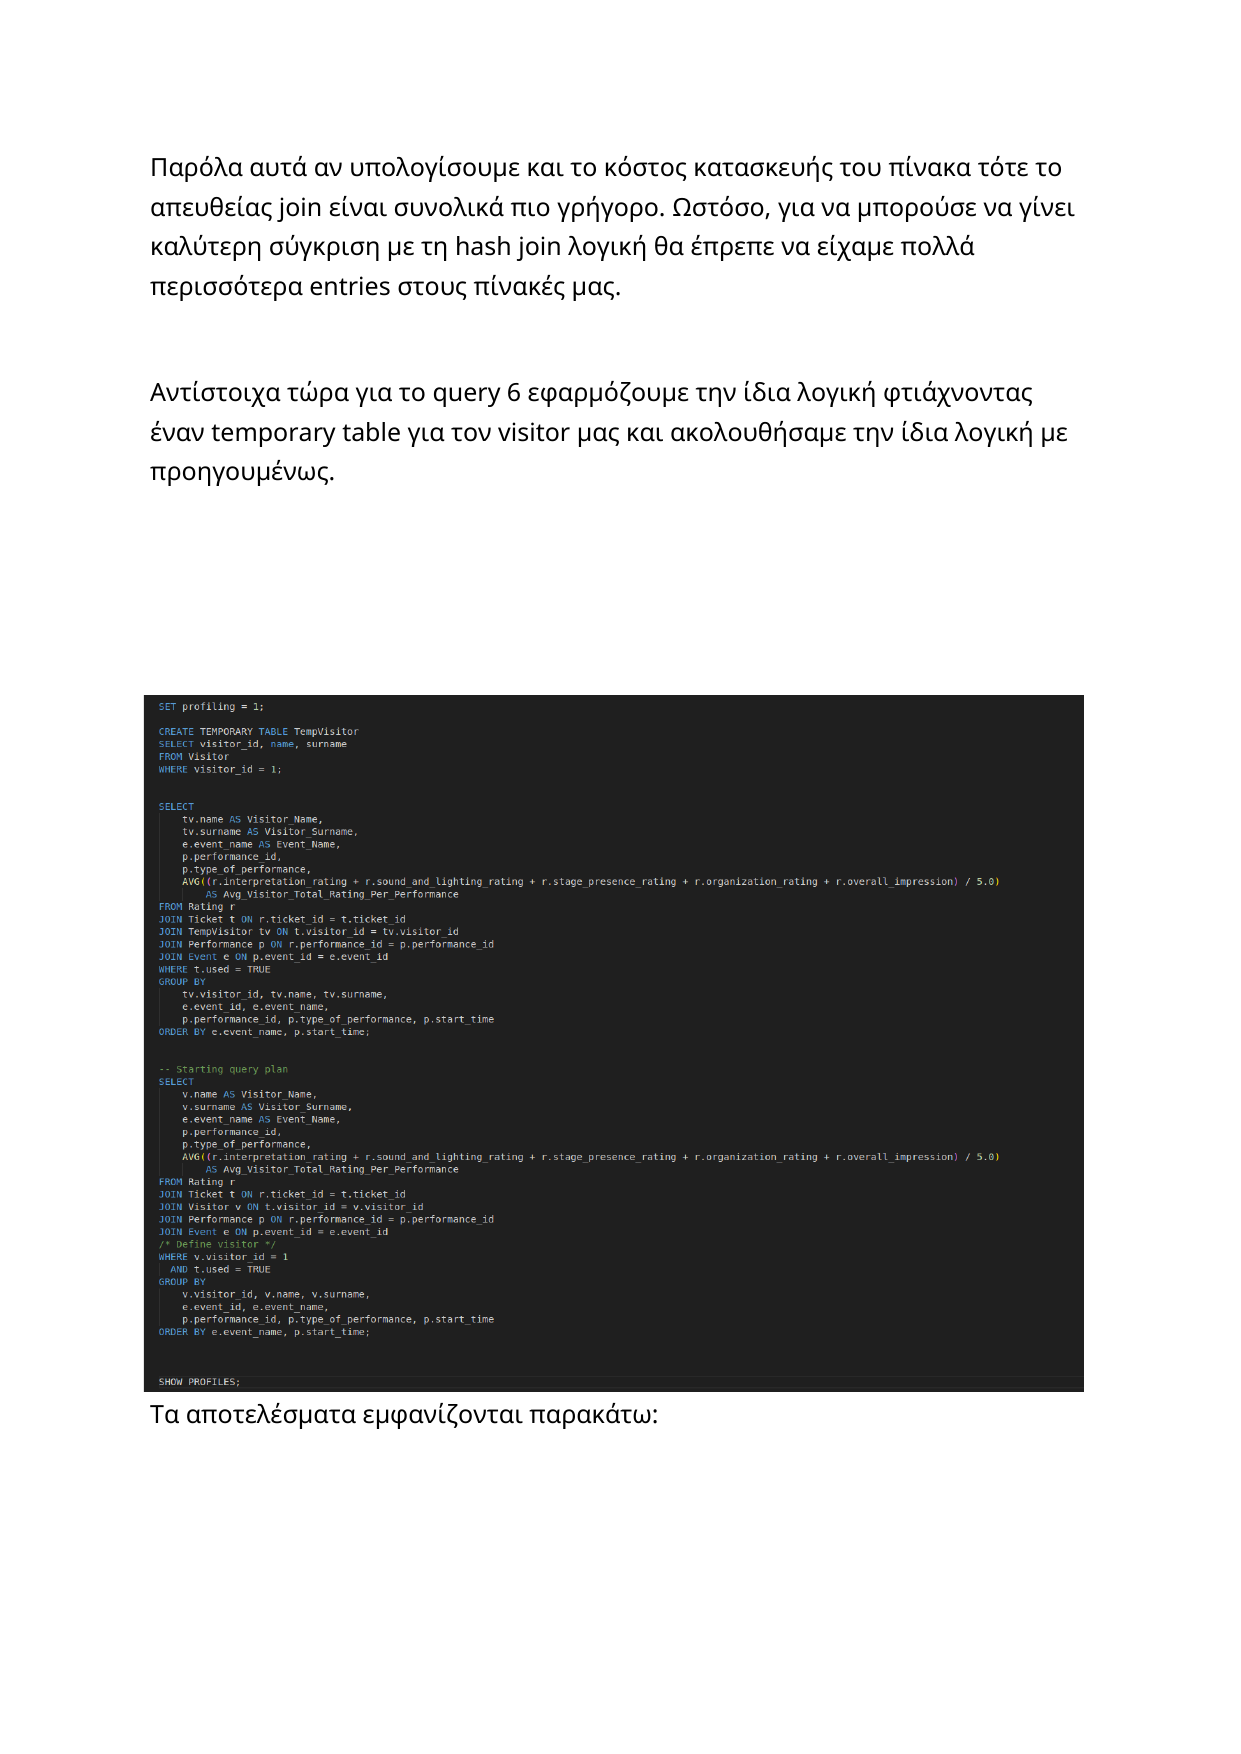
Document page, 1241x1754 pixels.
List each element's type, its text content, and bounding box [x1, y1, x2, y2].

text Παρόλα αυτά αν υπολογίσουμε και το κόστος κατασκευής του πίνακα τότε το απευθείας join είναι συνολικά πιο γρήγορο. Ωστόσο, για να μπορούσε να γίνει καλύτερη σύγκριση με τη hash join λογική θα έπρεπε να είχαμε πολλά περισσότερα entries στους πίνακές μας. [150, 150, 1090, 302]
text Αντίστοιχα τώρα για το query 6 εφαρμόζουμε την ίδια λογική φτιάχνοντας έναν temporary table για τον visitor μας και ακολουθήσαμε την ίδια λογική με προηγουμένως. [150, 375, 1090, 488]
text Τα αποτελέσματα εμφανίζονται παρακάτω: [150, 1367, 1090, 1431]
picture [143, 695, 1084, 1392]
